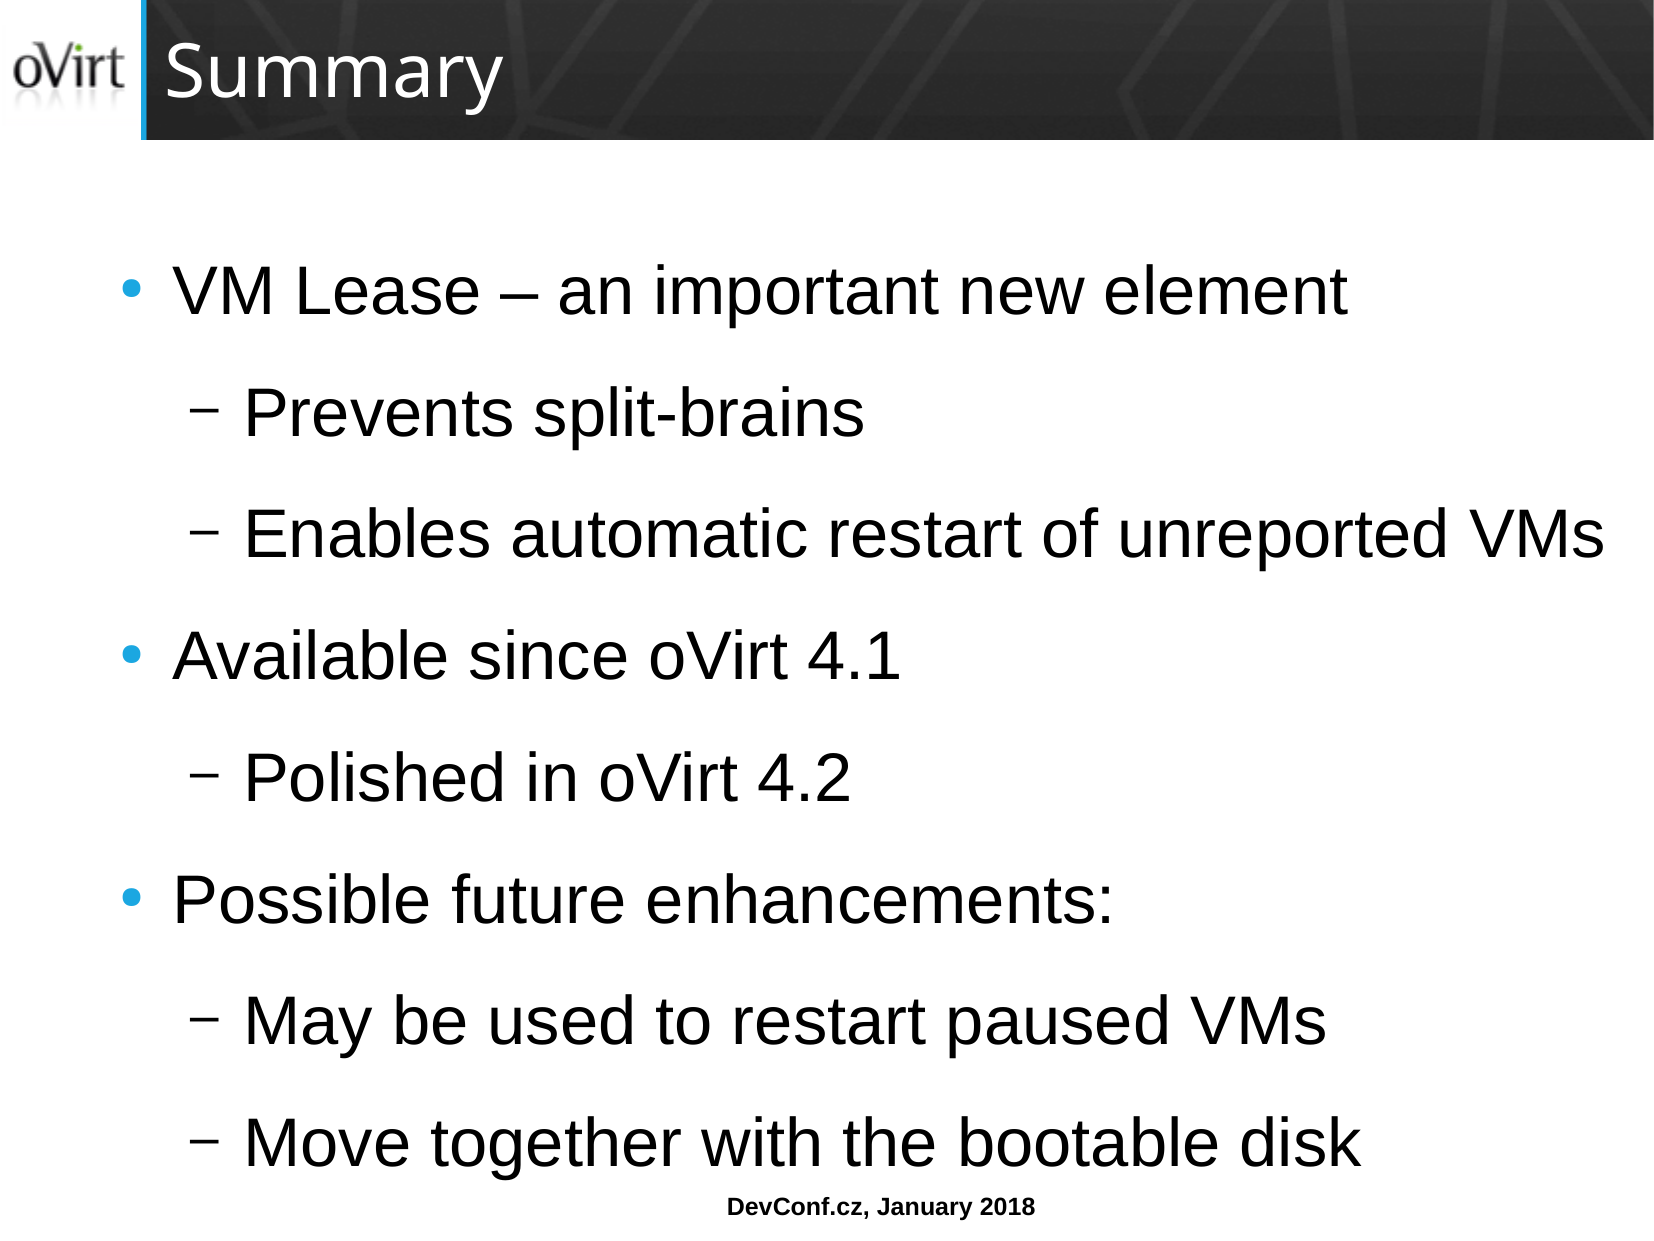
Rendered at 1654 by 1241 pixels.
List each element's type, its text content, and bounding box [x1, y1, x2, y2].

text_box VM Lease – an important new element Prevents split-brains Enables automatic restart of unreported VMs Available since oVirt 4.1 Polished in oVirt 4.2 Possible future enhancements: May be used to restart paused VMs Move together with the bootable disk [86, 244, 1636, 1126]
title Summary [164, 11, 1653, 126]
picture [0, 0, 1654, 140]
